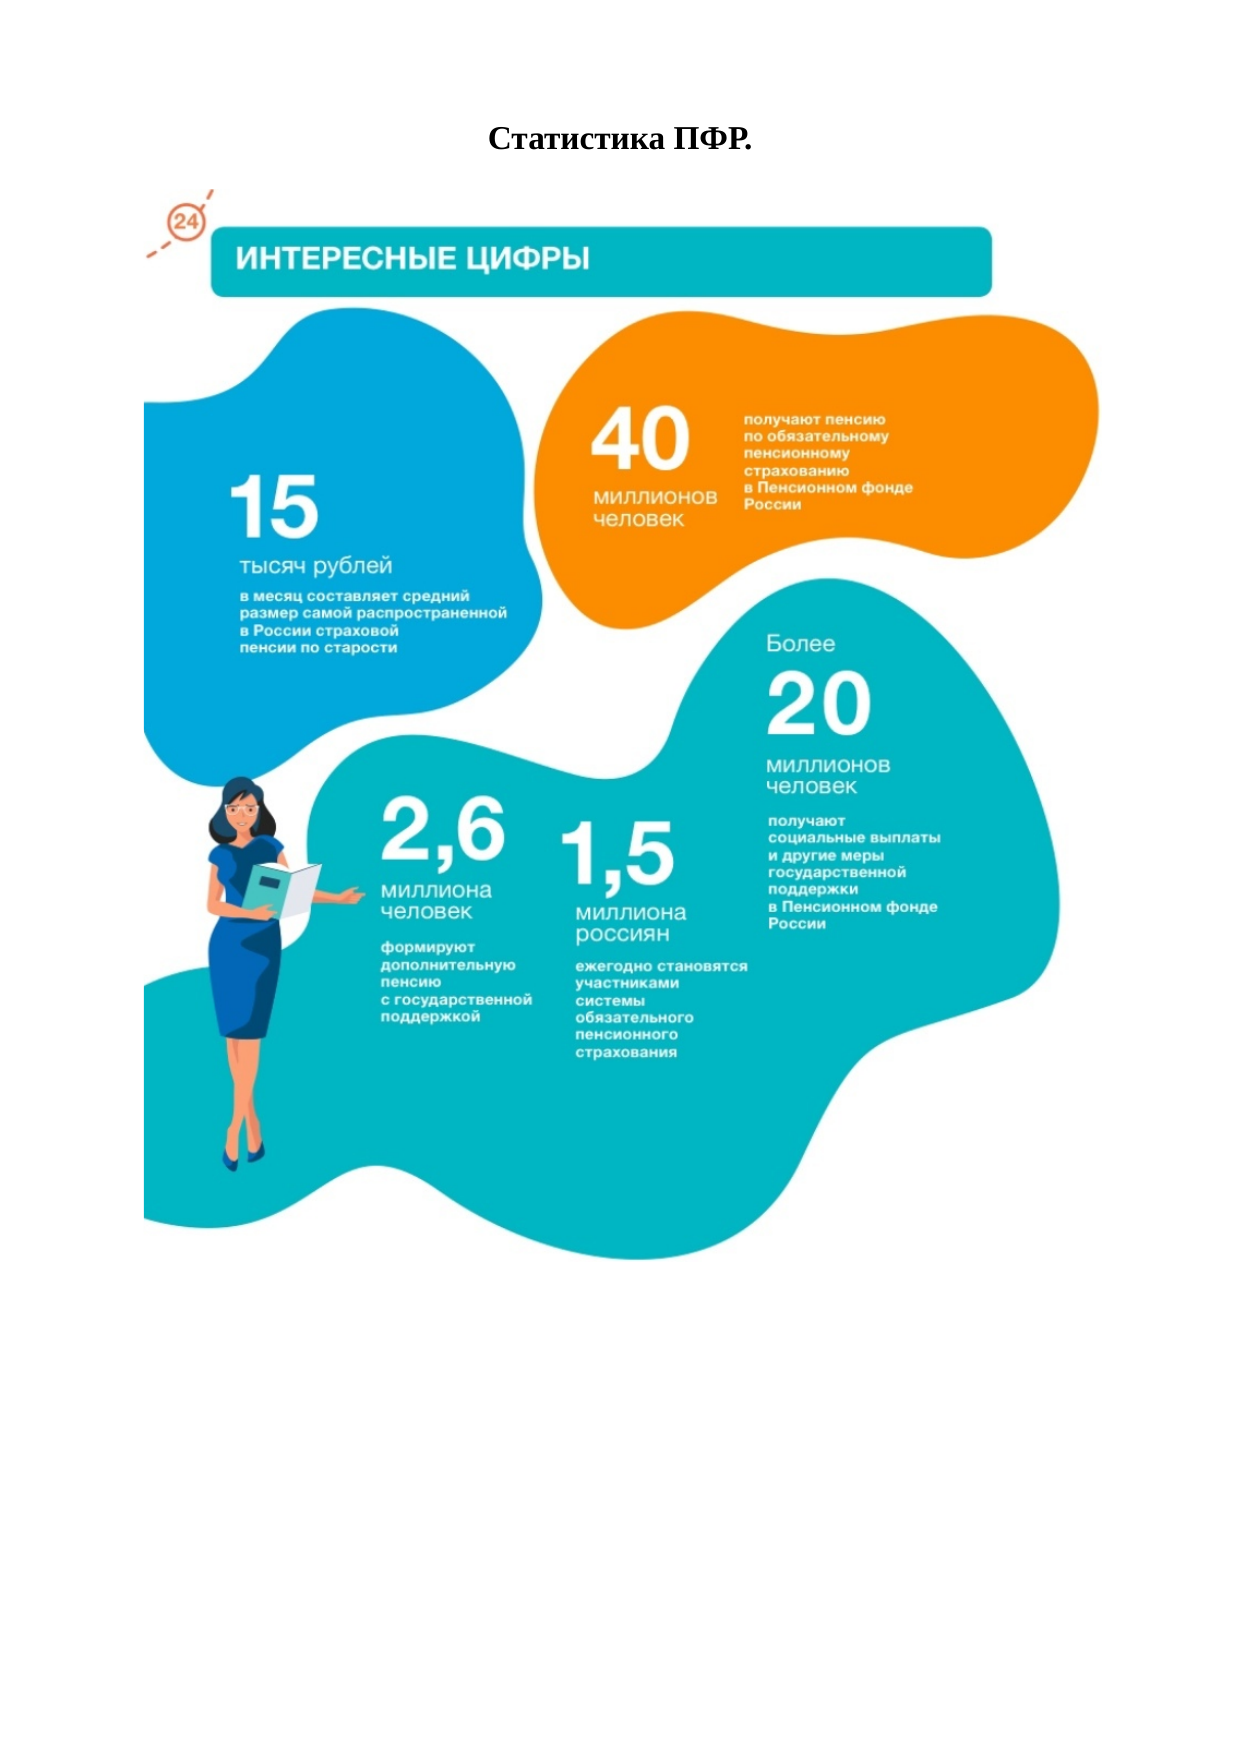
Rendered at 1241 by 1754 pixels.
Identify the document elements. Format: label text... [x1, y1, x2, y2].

picture [240, 560, 306, 574]
text Статистика ПФР. [118, 118, 1122, 156]
picture [230, 474, 261, 538]
picture [303, 606, 353, 619]
picture [240, 627, 249, 636]
picture [356, 606, 507, 621]
picture [253, 592, 303, 603]
picture [240, 592, 249, 602]
picture [306, 592, 398, 602]
picture [324, 644, 398, 655]
picture [270, 474, 318, 540]
picture [316, 624, 398, 638]
picture [143, 189, 1102, 1262]
picture [240, 644, 296, 653]
picture [402, 589, 470, 604]
picture [301, 644, 320, 653]
picture [240, 609, 299, 621]
picture [314, 555, 392, 578]
picture [253, 624, 311, 636]
